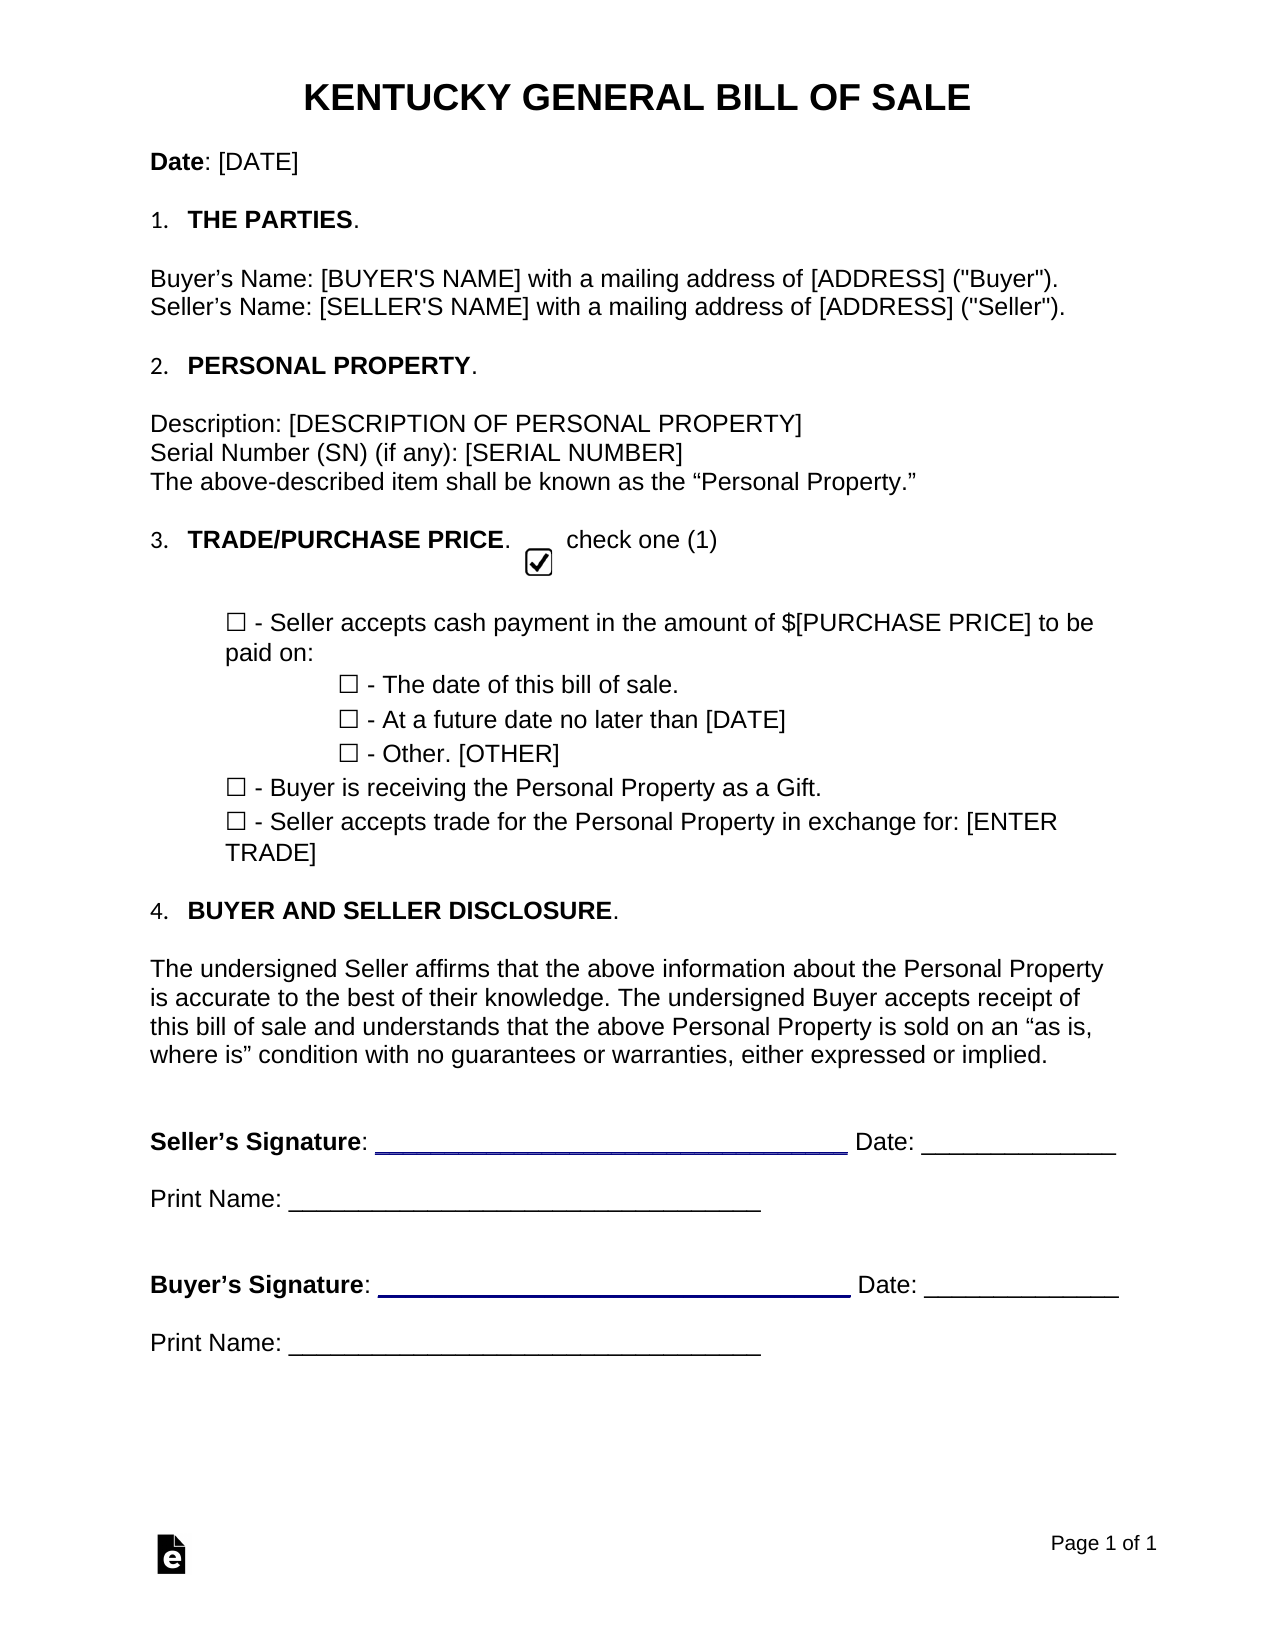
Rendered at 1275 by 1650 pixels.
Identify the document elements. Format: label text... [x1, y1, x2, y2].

list Seller’s Name: [SELLER'S NAME] with a mailing address of [ADDRESS] ("Seller"). [150, 292, 1125, 321]
text Serial Number (SN) (if any): [SERIAL NUMBER] [150, 438, 1125, 467]
text ☐ - Other. [OTHER] [337, 735, 1125, 769]
text The above-described item shall be known as the “Personal Property.” [150, 467, 1125, 495]
text ☐ - The date of this bill of sale. [337, 667, 1125, 701]
text ☐ - Seller accepts trade for the Personal Property in exchange for: [ENTER TRADE] [225, 803, 1125, 866]
text Seller’s Signature: __________________________________ Date: ______________ [150, 1127, 1125, 1156]
list BUYER AND SELLER DISCLOSURE. [150, 895, 1125, 926]
text Print Name: __________________________________ [150, 1184, 1125, 1213]
text KENTUCKY GENERAL BILL OF SALE [150, 75, 1125, 118]
list Buyer’s Name: [BUYER'S NAME] with a mailing address of [ADDRESS] ("Buyer"). [150, 264, 1125, 292]
text ☐ - At a future date no later than [DATE] [337, 701, 1125, 735]
text Buyer’s Signature: __________________________________ Date: ______________ [150, 1271, 1125, 1299]
list PERSONAL PROPERTY. [150, 350, 1125, 380]
text ☐ - Buyer is receiving the Personal Property as a Gift. [225, 769, 1125, 803]
text Print Name: __________________________________ [150, 1328, 1125, 1357]
text The undersigned Seller affirms that the above information about the Personal Property is accurate to the best of their knowledge. The undersigned Buyer accepts receipt of this bill of sale and understands that the above Personal Property is sold on an “as is, where is” condition with no guarantees or warranties, either expressed or implied. [150, 954, 1125, 1069]
text Date: [DATE] [150, 147, 1125, 176]
list THE PARTIES. [150, 204, 1125, 235]
list TRADE/PURCHASE PRICE. check one (1) [150, 524, 1125, 576]
text ☐ - Seller accepts cash payment in the amount of $[PURCHASE PRICE] to be paid on: [225, 604, 1125, 667]
text Description: [DESCRIPTION OF PERSONAL PROPERTY] [150, 409, 1125, 438]
